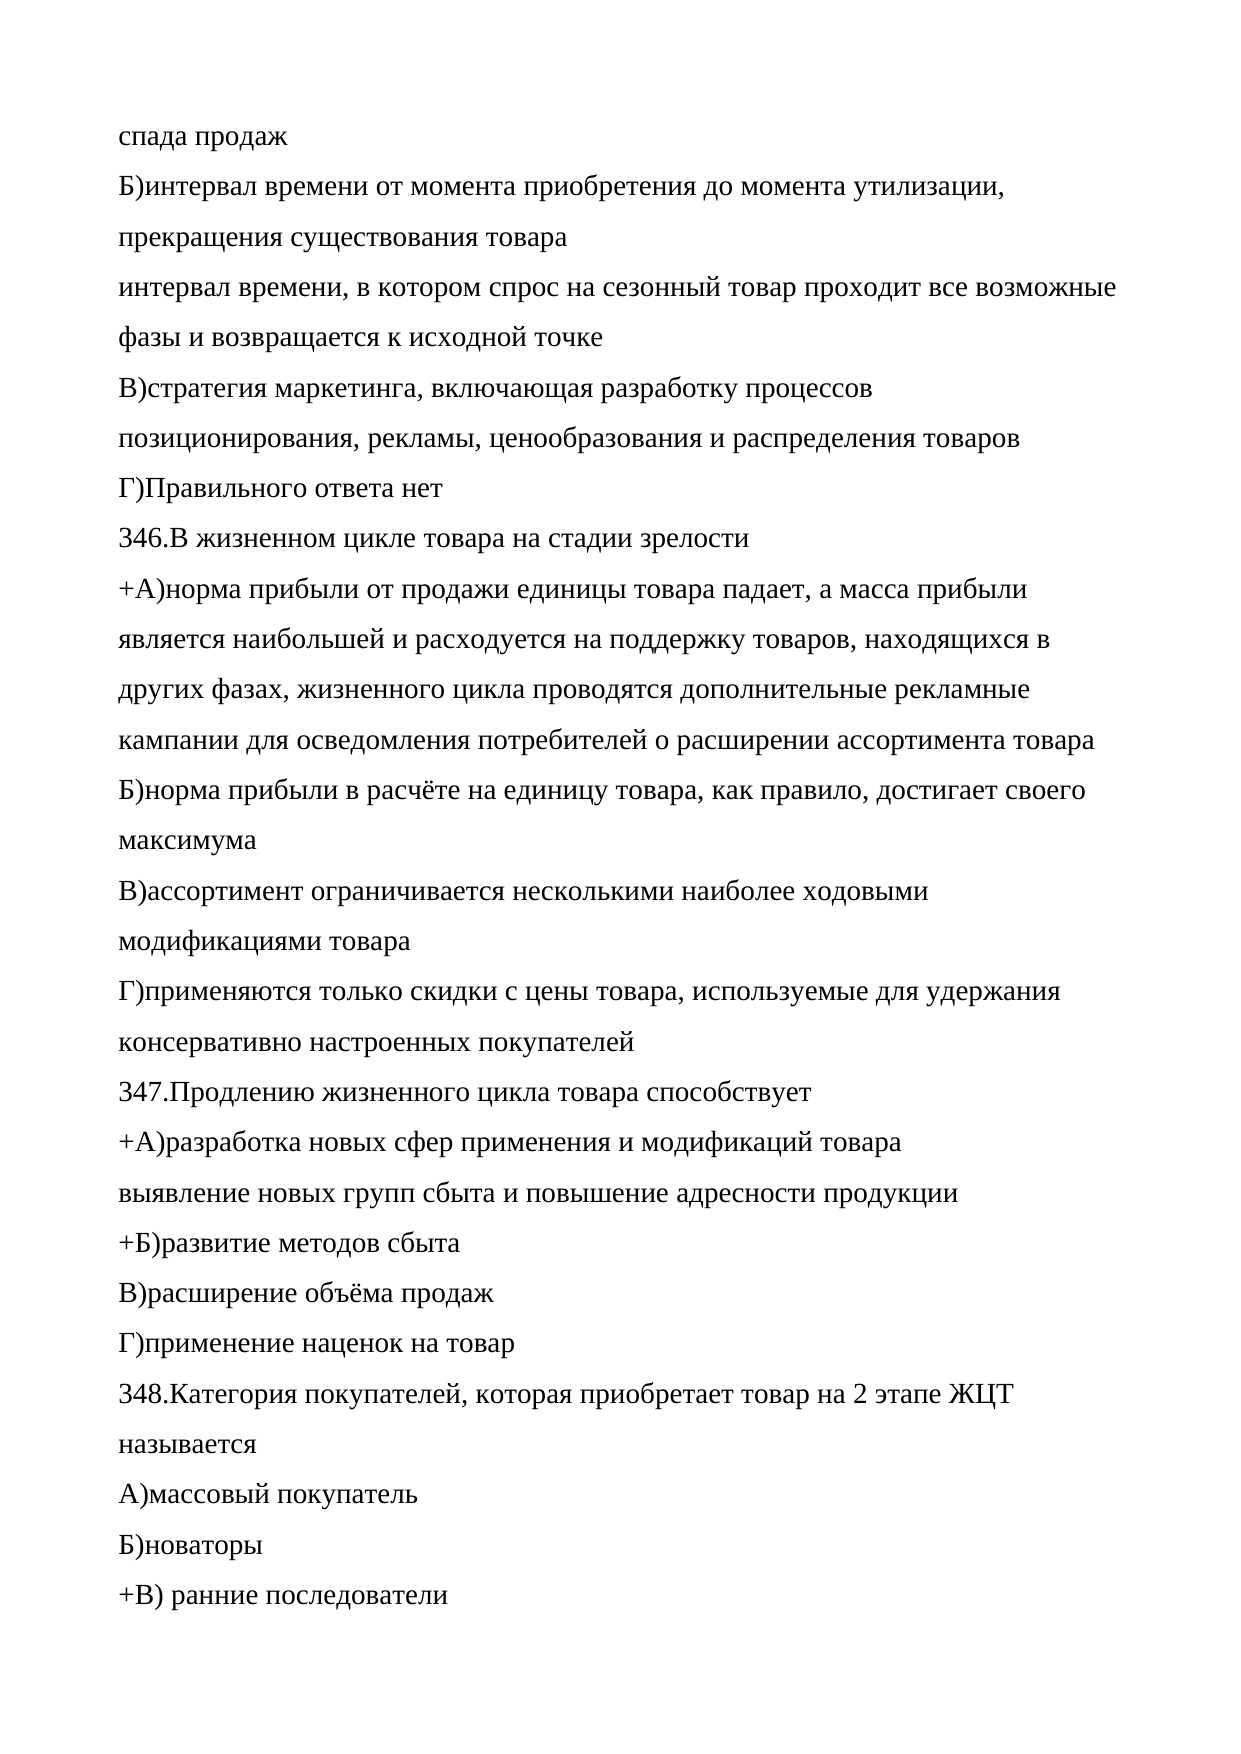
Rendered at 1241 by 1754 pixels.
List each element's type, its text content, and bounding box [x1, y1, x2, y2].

text Б)интервал времени от момента приобретения до момента утилизации, прекращения существования товара интервал времени, в котором спрос на сезонный товар проходит все возможные фазы и возвращается к исходной точке [118, 168, 1122, 353]
text +В) ранние последователи [118, 1577, 1122, 1611]
text В)стратегия маркетинга, включающая разработку процессов позиционирования, рекламы, ценообразования и распределения товаров [118, 370, 1122, 453]
text Г)применяются только скидки с цены товара, используемые для удержания консервативно настроенных покупателей [118, 973, 1122, 1057]
text Б)новаторы [118, 1527, 1122, 1560]
text Б)норма прибыли в расчёте на единицу товара, как правило, достигает своего максимума [118, 772, 1122, 856]
text В)расширение объёма продаж [118, 1275, 1122, 1309]
text А)массовый покупатель [118, 1477, 1122, 1510]
text 348.Категория покупателей, которая приобретает товар на 2 этапе ЖЦТ называется [118, 1376, 1122, 1460]
text В)ассортимент ограничивается несколькими наиболее ходовыми модификациями товара [118, 873, 1122, 957]
text 346.В жизненном цикле товара на стадии зрелости [118, 521, 1122, 554]
text +А)разработка новых сфер применения и модификаций товара выявление новых групп сбыта и повышение адресности продукции [118, 1124, 1122, 1208]
text 347.Продлению жизненного цикла товара способствует [118, 1074, 1122, 1108]
text +А)норма прибыли от продажи единицы товара падает, а масса прибыли является наибольшей и расходуется на поддержку товаров, находящихся в других фазах, жизненного цикла проводятся дополнительные рекламные кампании для осведомления потребителей о расширении ассортимента товара [118, 571, 1122, 755]
text Г)применение наценок на товар [118, 1326, 1122, 1359]
text +Б)развитие методов сбыта [118, 1225, 1122, 1258]
text Г)Правильного ответа нет [118, 470, 1122, 504]
text спада продаж [118, 118, 1122, 152]
